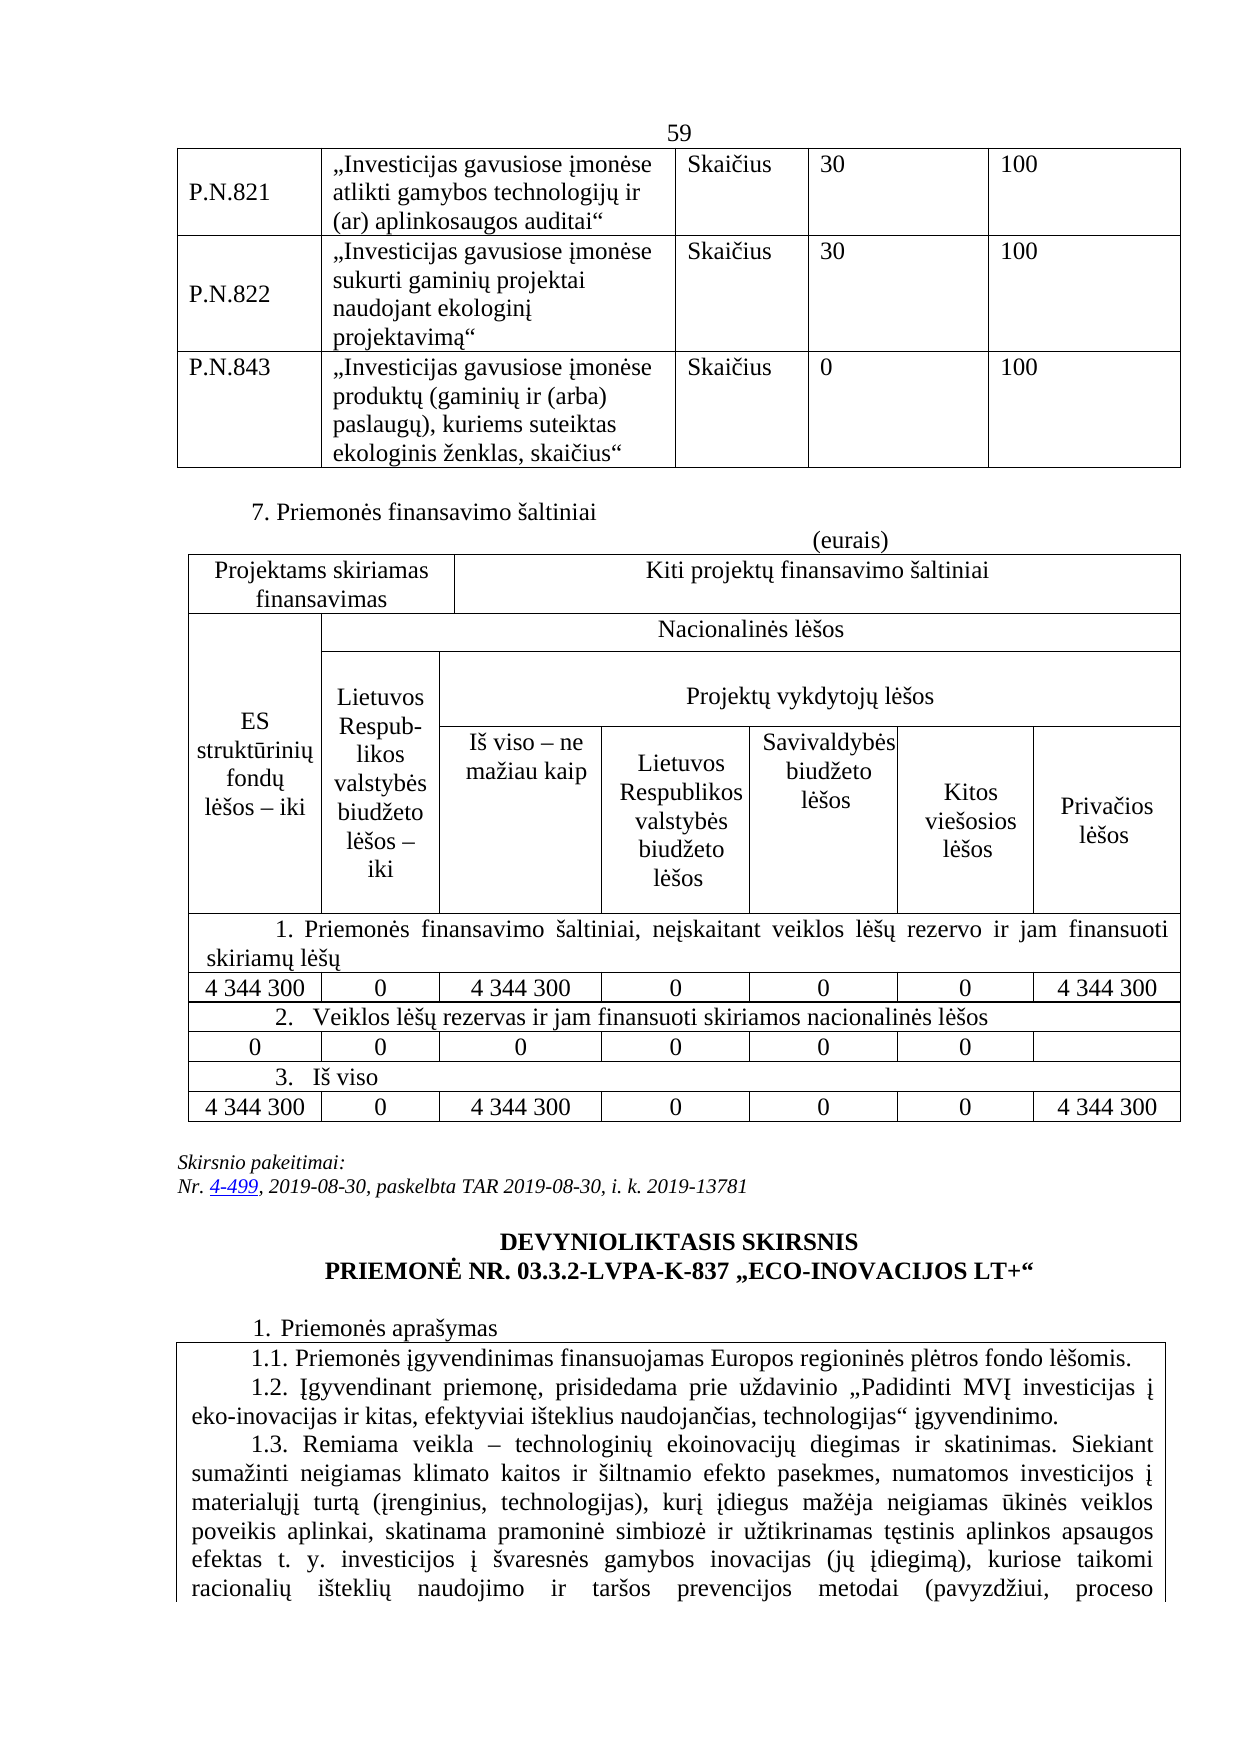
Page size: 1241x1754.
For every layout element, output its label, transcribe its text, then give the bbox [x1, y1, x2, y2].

table_cell 1. Priemonės finansavimo šaltiniai, neįskaitant veiklos lėšų rezervo ir jam finansuoti skiriamų lėšų [189, 914, 1180, 972]
text DEVYNIOLIKTASIS SKIRSNIS [177, 1227, 1181, 1256]
table_cell 0 [602, 1032, 749, 1061]
table_cell [1034, 1032, 1180, 1061]
table_cell Lietuvos Respub-likos valstybės biudžeto lėšos – iki [322, 652, 439, 913]
table_cell 30 [809, 149, 988, 235]
table_cell 4 344 300 [440, 973, 601, 1001]
table_cell 2. Veiklos lėšų rezervas ir jam finansuoti skiriamos nacionalinės lėšos [189, 1003, 1180, 1031]
table_cell 100 [989, 236, 1180, 351]
table_cell Nacionalinės lėšos [322, 614, 1180, 651]
table_cell 4 344 300 [440, 1092, 601, 1121]
table_cell Savivaldybės biudžeto lėšos [750, 727, 897, 913]
table_cell 0 [602, 973, 749, 1001]
table_cell „Investicijas gavusiose įmonėse sukurti gaminių projektai naudojant ekologinį projektavimą“ [322, 236, 675, 351]
table_cell 0 [898, 1092, 1033, 1121]
table_cell 4 344 300 [189, 1092, 321, 1121]
table_cell 0 [898, 973, 1033, 1001]
table_cell 0 [898, 1032, 1033, 1061]
table_cell 0 [750, 1032, 897, 1061]
table_cell 4 344 300 [1034, 973, 1180, 1001]
text 1. Priemonės aprašymas [252, 1313, 1181, 1342]
table_cell 0 [189, 1032, 321, 1061]
table_header 1.1. Priemonės įgyvendinimas finansuojamas Europos regioninės plėtros fondo lėšomis. [177, 1343, 1165, 1372]
table_cell 0 [602, 1092, 749, 1121]
table_cell 100 [989, 352, 1180, 467]
table_cell Projektų vykdytojų lėšos [440, 652, 1180, 726]
table_cell 100 [989, 149, 1180, 235]
table_cell „Investicijas gavusiose įmonėse atlikti gamybos technologijų ir (ar) aplinkosaugos auditai“ [322, 149, 675, 235]
table_header Kiti projektų finansavimo šaltiniai [455, 555, 1180, 613]
text Skirsnio pakeitimai: [177, 1150, 1181, 1174]
table_cell P.N.821 [178, 149, 321, 235]
text Nr. 4-499, 2019-08-30, paskelbta TAR 2019-08-30, i. k. 2019-13781 [177, 1174, 1181, 1198]
table_cell 0 [440, 1032, 601, 1061]
table_cell 0 [322, 973, 439, 1001]
table_cell 0 [322, 1092, 439, 1121]
table_cell ES struktūrinių fondų lėšos – iki [189, 614, 321, 913]
table_cell 30 [809, 236, 988, 351]
table_cell 0 [322, 1032, 439, 1061]
text PRIEMONĖ NR. 03.3.2-LVPA-K-837 „ECO-INOVACIJOS LT+“ [177, 1256, 1181, 1285]
table_cell P.N.843 [178, 352, 321, 467]
table_cell 3. Iš viso [189, 1062, 1180, 1091]
table_cell Lietuvos Respublikos valstybės biudžeto lėšos [602, 727, 749, 913]
table_cell Iš viso – ne mažiau kaip [440, 727, 601, 913]
table_cell 0 [750, 973, 897, 1001]
table_cell Skaičius [676, 352, 808, 467]
table_cell 4 344 300 [189, 973, 321, 1001]
table_cell Privačios lėšos [1034, 727, 1180, 913]
table_cell 1.2. Įgyvendinant priemonę, prisidedama prie uždavinio „Padidinti MVĮ investicijas į eko-inovacijas ir kitas, efektyviai išteklius naudojančias, technologijas“ įgyvendinimo. 1.3. Remiama veikla – technologinių ekoinovacijų diegimas ir skatinimas. Siekiant sumažinti neigiamas klimato kaitos ir šiltnamio efekto pasekmes, numatomos investicijos į materialųjį turtą (įrenginius, technologijas), kurį įdiegus mažėja neigiamas ūkinės veiklos poveikis aplinkai, skatinama pramoninė simbiozė ir užtikrinamas tęstinis aplinkos apsaugos efektas t. y. investicijos į švaresnės gamybos inovacijas (jų įdiegimą), kuriose taikomi racionalių išteklių naudojimo ir taršos prevencijos metodai (pavyzdžiui, proceso [177, 1372, 1165, 1602]
table_cell 0 [809, 352, 988, 467]
text 7. Priemonės finansavimo šaltiniai [251, 497, 1181, 526]
table_cell P.N.822 [178, 236, 321, 351]
table_cell Kitos viešosios lėšos [898, 727, 1033, 913]
table_cell Skaičius [676, 149, 808, 235]
table_cell 0 [750, 1092, 897, 1121]
table_header Projektams skiriamas finansavimas [189, 555, 454, 613]
table_cell 4 344 300 [1034, 1092, 1180, 1121]
table_cell Skaičius [676, 236, 808, 351]
table_cell „Investicijas gavusiose įmonėse produktų (gaminių ir (arba) paslaugų), kuriems suteiktas ekologinis ženklas, skaičius“ [322, 352, 675, 467]
text (eurais) [812, 526, 904, 554]
